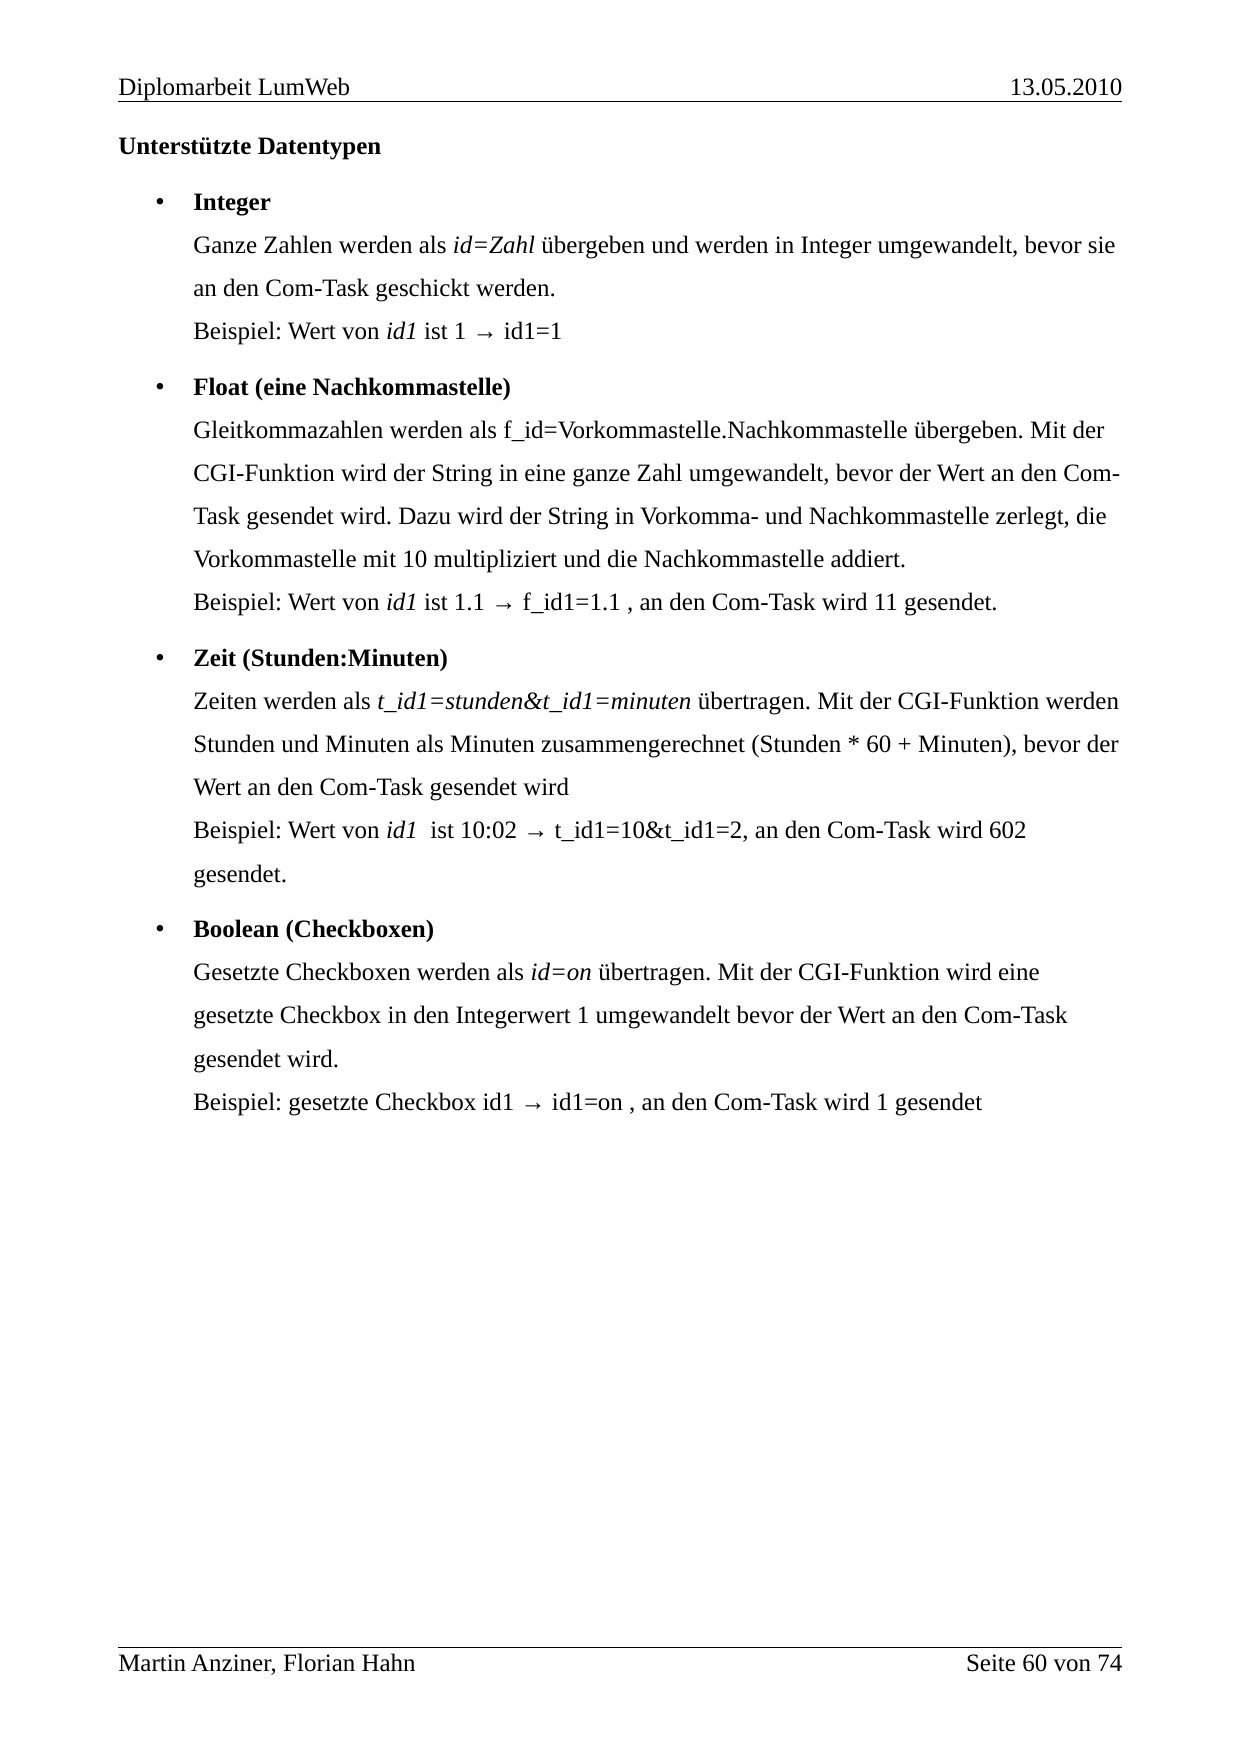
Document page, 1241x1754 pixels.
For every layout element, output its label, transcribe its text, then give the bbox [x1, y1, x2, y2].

list Boolean (Checkboxen) Gesetzte Checkboxen werden als id=on übertragen. Mit der CGI-Funktion wird eine gesetzte Checkbox in den Integerwert 1 umgewandelt bevor der Wert an den Com-Task gesendet wird. Beispiel: gesetzte Checkbox id1 → id1=on , an den Com-Task wird 1 gesendet [156, 914, 1122, 1159]
list Zeit (Stunden:Minuten) Zeiten werden als t_id1=stunden&t_id1=minuten übertragen. Mit der CGI-Funktion werden Stunden und Minuten als Minuten zusammengerechnet (Stunden * 60 + Minuten), bevor der Wert an den Com-Task gesendet wird Beispiel: Wert von id1 ist 10:02 → t_id1=10&t_id1=2, an den Com-Task wird 602 gesendet. [156, 643, 1122, 887]
list Integer Ganze Zahlen werden als id=Zahl übergeben und werden in Integer umgewandelt, bevor sie an den Com-Task geschickt werden. Beispiel: Wert von id1 ist 1 → id1=1 [156, 187, 1122, 345]
list Float (eine Nachkommastelle) Gleitkommazahlen werden als f_id=Vorkommastelle.Nachkommastelle übergeben. Mit der CGI-Funktion wird der String in eine ganze Zahl umgewandelt, bevor der Wert an den Com-Task gesendet wird. Dazu wird der String in Vorkomma- und Nachkommastelle zerlegt, die Vorkommastelle mit 10 multipliziert und die Nachkommastelle addiert. Beispiel: Wert von id1 ist 1.1 → f_id1=1.1 , an den Com-Task wird 11 gesendet. [156, 372, 1122, 616]
text Unterstützte Datentypen [118, 131, 1122, 160]
